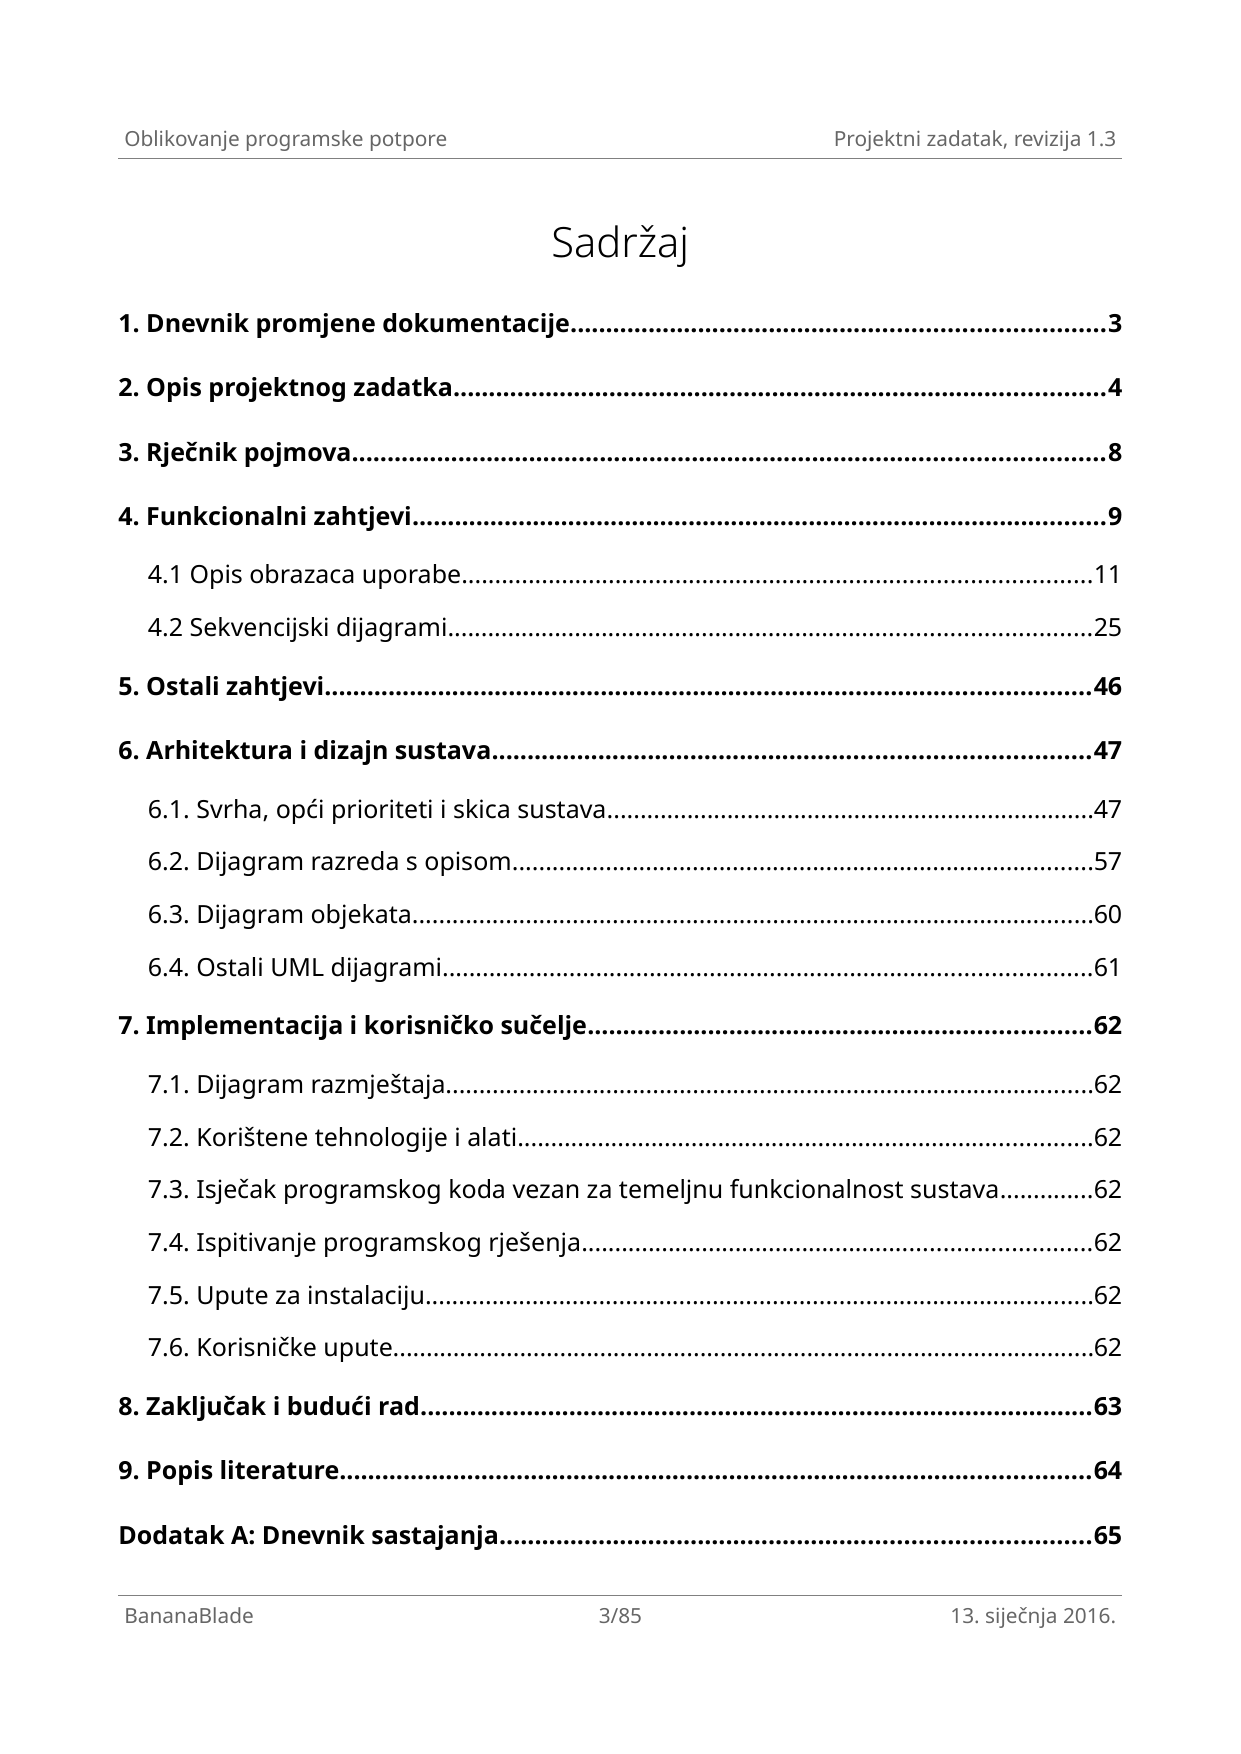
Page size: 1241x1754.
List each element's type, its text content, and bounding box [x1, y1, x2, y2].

text 7.2. Korištene tehnologije i alati 62 [148, 1119, 1122, 1153]
text 7. Implementacija i korisničko sučelje 62 [118, 1008, 1122, 1042]
text 6.1. Svrha, opći prioriteti i skica sustava 47 [148, 791, 1122, 825]
text 8. Zaključak i budući rad 63 [118, 1388, 1122, 1423]
text 6.2. Dijagram razreda s opisom 57 [148, 844, 1122, 878]
text 7.6. Korisničke upute 62 [148, 1330, 1122, 1364]
text 5. Ostali zahtjevi 46 [118, 668, 1122, 702]
text 7.1. Dijagram razmještaja 62 [148, 1066, 1122, 1101]
text Dodatak A: Dnevnik sastajanja 65 [118, 1517, 1122, 1551]
text 7.4. Ispitivanje programskog rješenja 62 [148, 1224, 1122, 1259]
subtitle Sadržaj [118, 213, 1122, 270]
text 1. Dnevnik promjene dokumentacije 3 [118, 305, 1122, 339]
text 2. Opis projektnog zadatka 4 [118, 370, 1122, 404]
text 7.3. Isječak programskog koda vezan za temeljnu funkcionalnost sustava 62 [148, 1172, 1122, 1206]
text 4.1 Opis obrazaca uporabe 11 [148, 557, 1122, 591]
text 4.2 Sekvencijski dijagrami 25 [148, 610, 1122, 644]
text 4. Funkcionalni zahtjevi 9 [118, 498, 1122, 533]
text 6. Arhitektura i dizajn sustava 47 [118, 733, 1122, 767]
text 9. Popis literature 64 [118, 1453, 1122, 1487]
text 6.4. Ostali UML dijagrami 61 [148, 949, 1122, 983]
text 7.5. Upute za instalaciju 62 [148, 1277, 1122, 1311]
text 6.3. Dijagram objekata 60 [148, 897, 1122, 931]
text 3. Rječnik pojmova 8 [118, 434, 1122, 468]
